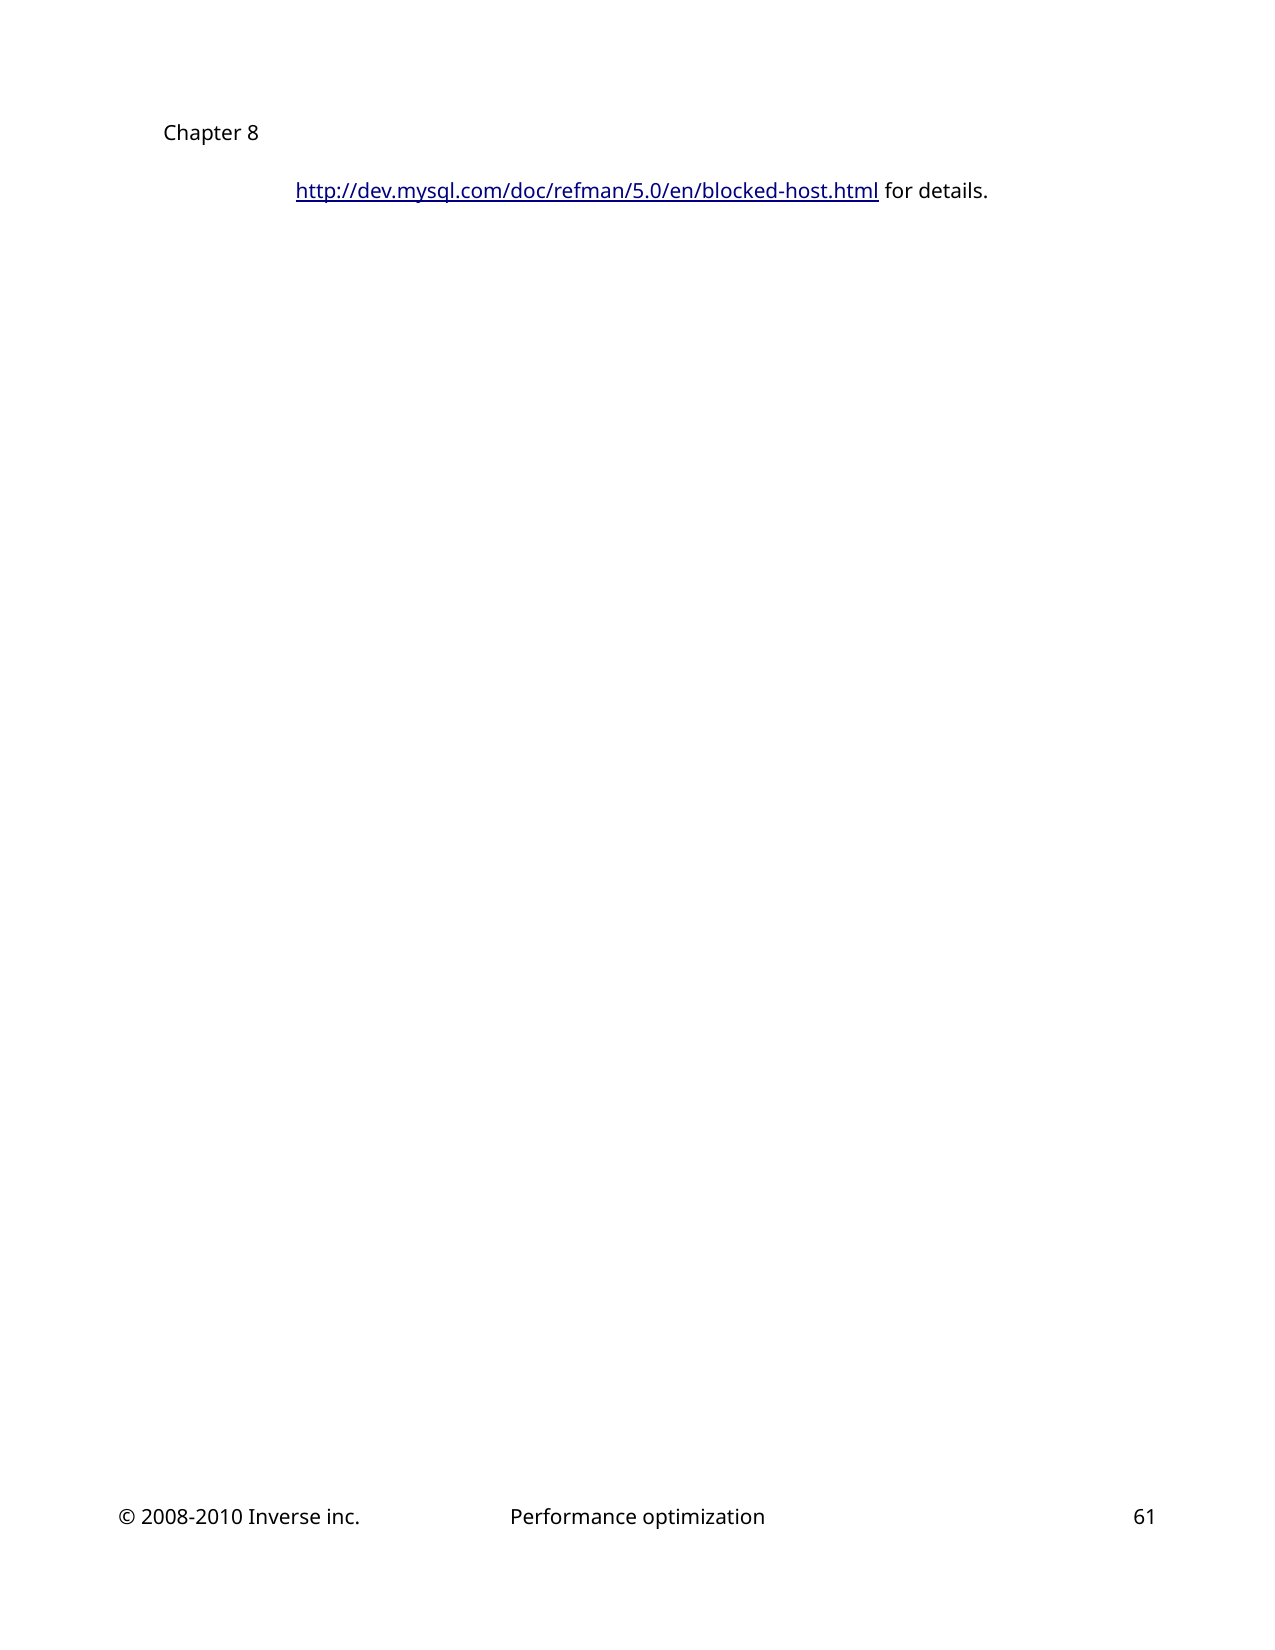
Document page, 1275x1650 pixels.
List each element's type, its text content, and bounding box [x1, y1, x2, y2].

text http://dev.mysql.com/doc/refman/5.0/en/blocked-host.html for details. [295, 176, 1157, 204]
